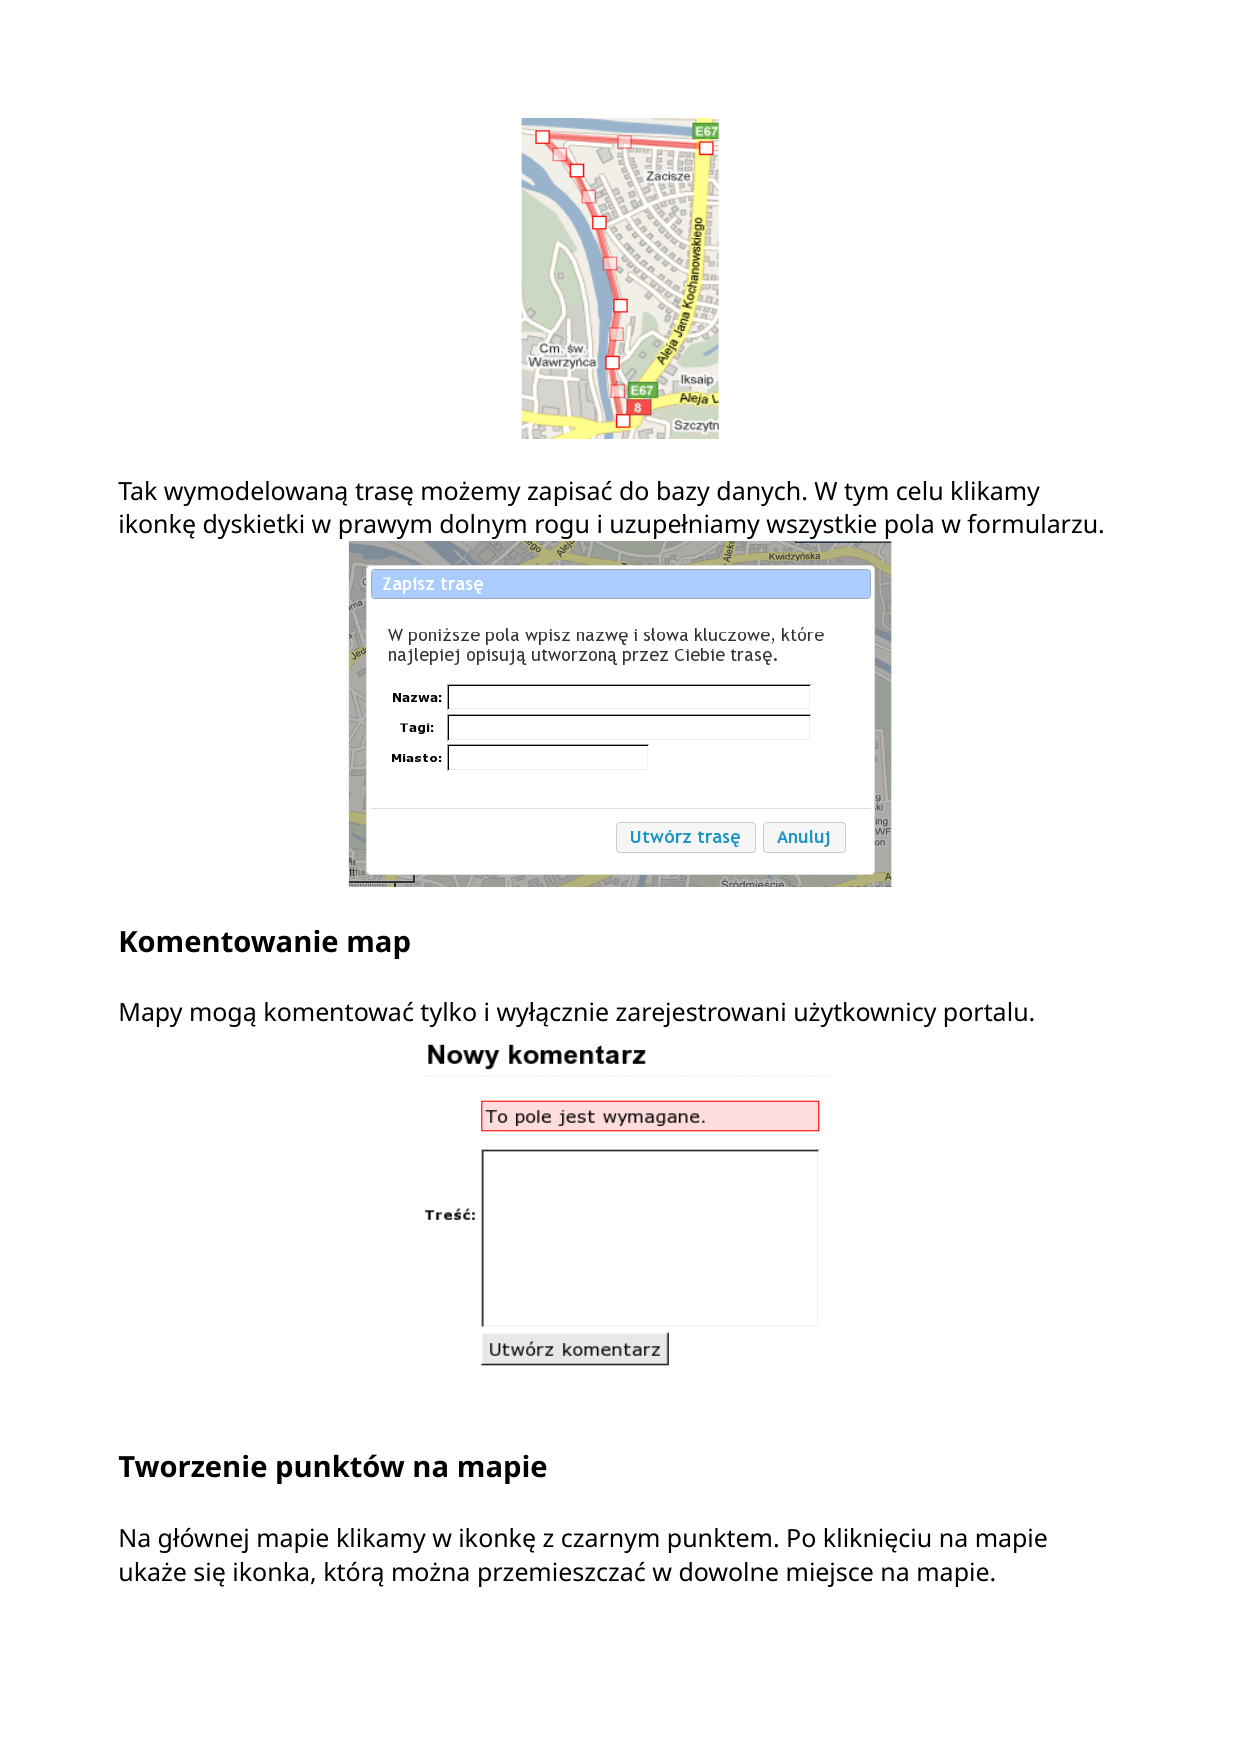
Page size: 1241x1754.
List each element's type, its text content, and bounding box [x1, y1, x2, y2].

text Na głównej mapie klikamy w ikonkę z czarnym punktem. Po kliknięciu na mapie ukaże się ikonka, którą można przemieszczać w dowolne miejsce na mapie. [118, 1520, 1122, 1588]
text Tak wymodelowaną trasę możemy zapisać do bazy danych. W tym celu klikamy ikonkę dyskietki w prawym dolnym rogu i uzupełniamy wszystkie pola w formularzu. [118, 473, 1122, 541]
picture [521, 118, 719, 439]
text Tworzenie punktów na mapie [118, 1446, 1122, 1486]
picture [348, 541, 892, 887]
text Komentowanie map [118, 921, 1122, 961]
picture [406, 1028, 834, 1379]
text Mapy mogą komentować tylko i wyłącznie zarejestrowani użytkownicy portalu. [118, 995, 1122, 1029]
